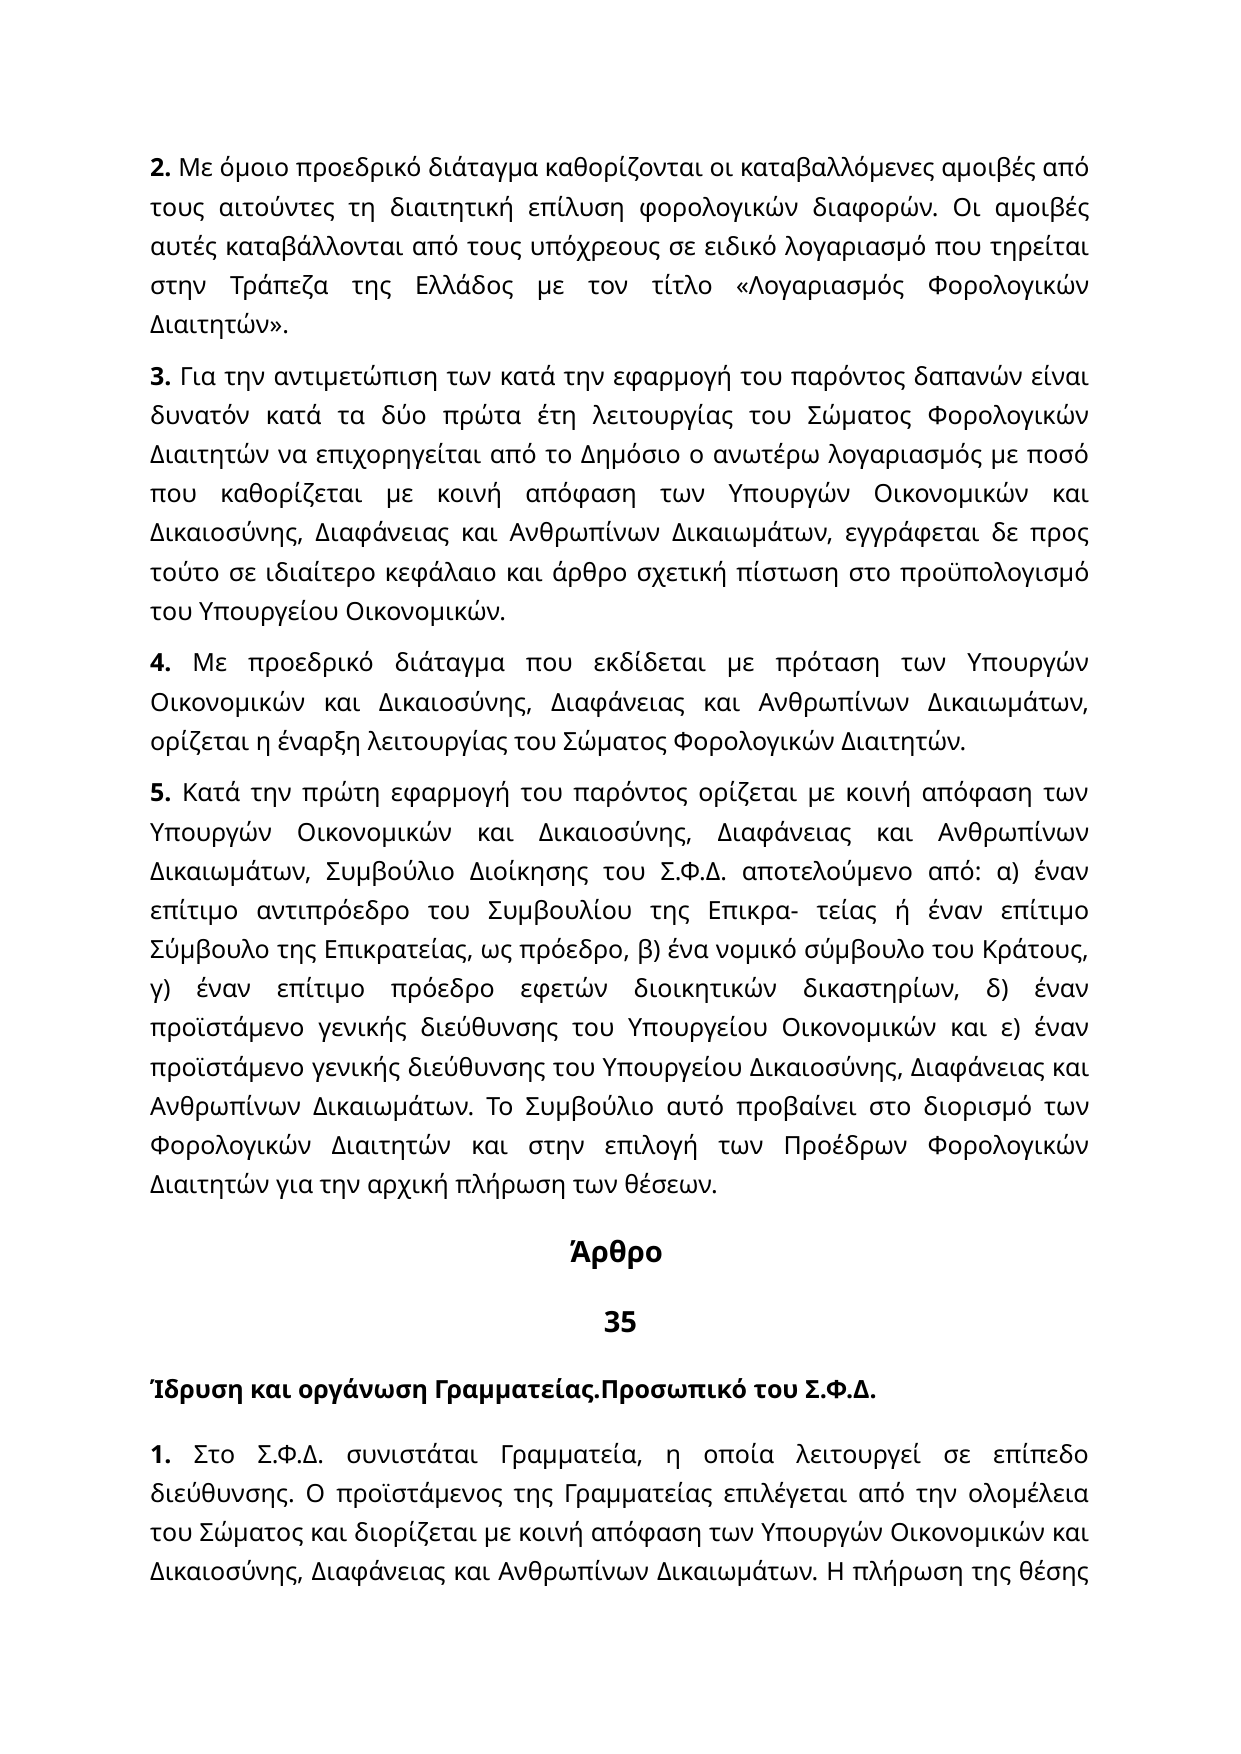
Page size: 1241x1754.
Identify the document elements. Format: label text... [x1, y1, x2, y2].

text 1. Στο Σ.Φ.Δ. συνιστάται Γραμματεία, η οποία λειτουργεί σε επίπεδο διεύθυνσης. Ο προϊστάμενος της Γραμματείας επιλέγεται από την ολομέλεια του Σώματος και διορίζεται με κοινή απόφαση των Υπουργών Οικονομικών και Δικαιοσύνης, Διαφάνειας και Ανθρωπίνων Δικαιωμάτων. Η πλήρωση της θέσης [150, 1436, 1090, 1588]
text Ίδρυση και οργάνωση Γραμματείας.Προσωπικό του Σ.Φ.Δ. [150, 1372, 1090, 1406]
subtitle 35 [150, 1301, 1090, 1341]
text 2. Με όμοιο προεδρικό διάταγμα καθορίζονται οι καταβαλλόμενες αμοιβές από τους αιτούντες τη διαιτητική επίλυση φορολογικών διαφορών. Οι αμοιβές αυτές καταβάλλονται από τους υπόχρεους σε ειδικό λογαριασμό που τηρείται στην Τράπεζα της Ελλάδος με τον τίτλο «Λογαριασμός Φορολογικών Διαιτητών». [150, 150, 1090, 341]
text 3. Για την αντιμετώπιση των κατά την εφαρμογή του παρόντος δαπανών είναι δυνατόν κατά τα δύο πρώτα έτη λειτουργίας του Σώματος Φορολογικών Διαιτητών να επιχορηγείται από το Δημόσιο ο ανωτέρω λογαριασμός με ποσό που καθορίζεται με κοινή απόφαση των Υπουργών Οικονομικών και Δικαιοσύνης, Διαφάνειας και Ανθρωπίνων Δικαιωμάτων, εγγράφεται δε προς τούτο σε ιδιαίτερο κεφάλαιο και άρθρο σχετική πίστωση στο προϋπολογισμό του Υπουργείου Οικονομικών. [150, 358, 1090, 627]
text 4. Με προεδρικό διάταγμα που εκδίδεται με πρόταση των Υπουργών Οικονομικών και Δικαιοσύνης, Διαφάνειας και Ανθρωπίνων Δικαιωμάτων, ορίζεται η έναρξη λειτουργίας του Σώματος Φορολογικών Διαιτητών. [150, 645, 1090, 757]
subtitle Άρθρο [150, 1231, 1090, 1271]
text 5. Κατά την πρώτη εφαρμογή του παρόντος ορίζεται με κοινή απόφαση των Υπουργών Οικονομικών και Δικαιοσύνης, Διαφάνειας και Ανθρωπίνων Δικαιωμάτων, Συμβούλιο Διοίκησης του Σ.Φ.Δ. αποτελούμενο από: α) έναν επίτιμο αντιπρόεδρο του Συμβουλίου της Επικρα- τείας ή έναν επίτιμο Σύμβουλο της Επικρατείας, ως πρόεδρο, β) ένα νομικό σύμβουλο του Κράτους, γ) έναν επίτιμο πρόεδρο εφετών διοικητικών δικαστηρίων, δ) έναν προϊστάμενο γενικής διεύθυνσης του Υπουργείου Οικονομικών και ε) έναν προϊστάμενο γενικής διεύθυνσης του Υπουργείου Δικαιοσύνης, Διαφάνειας και Ανθρωπίνων Δικαιωμάτων. Το Συμβούλιο αυτό προβαίνει στο διορισμό των Φορολογικών Διαιτητών και στην επιλογή των Προέδρων Φορολογικών Διαιτητών για την αρχική πλήρωση των θέσεων. [150, 775, 1090, 1201]
